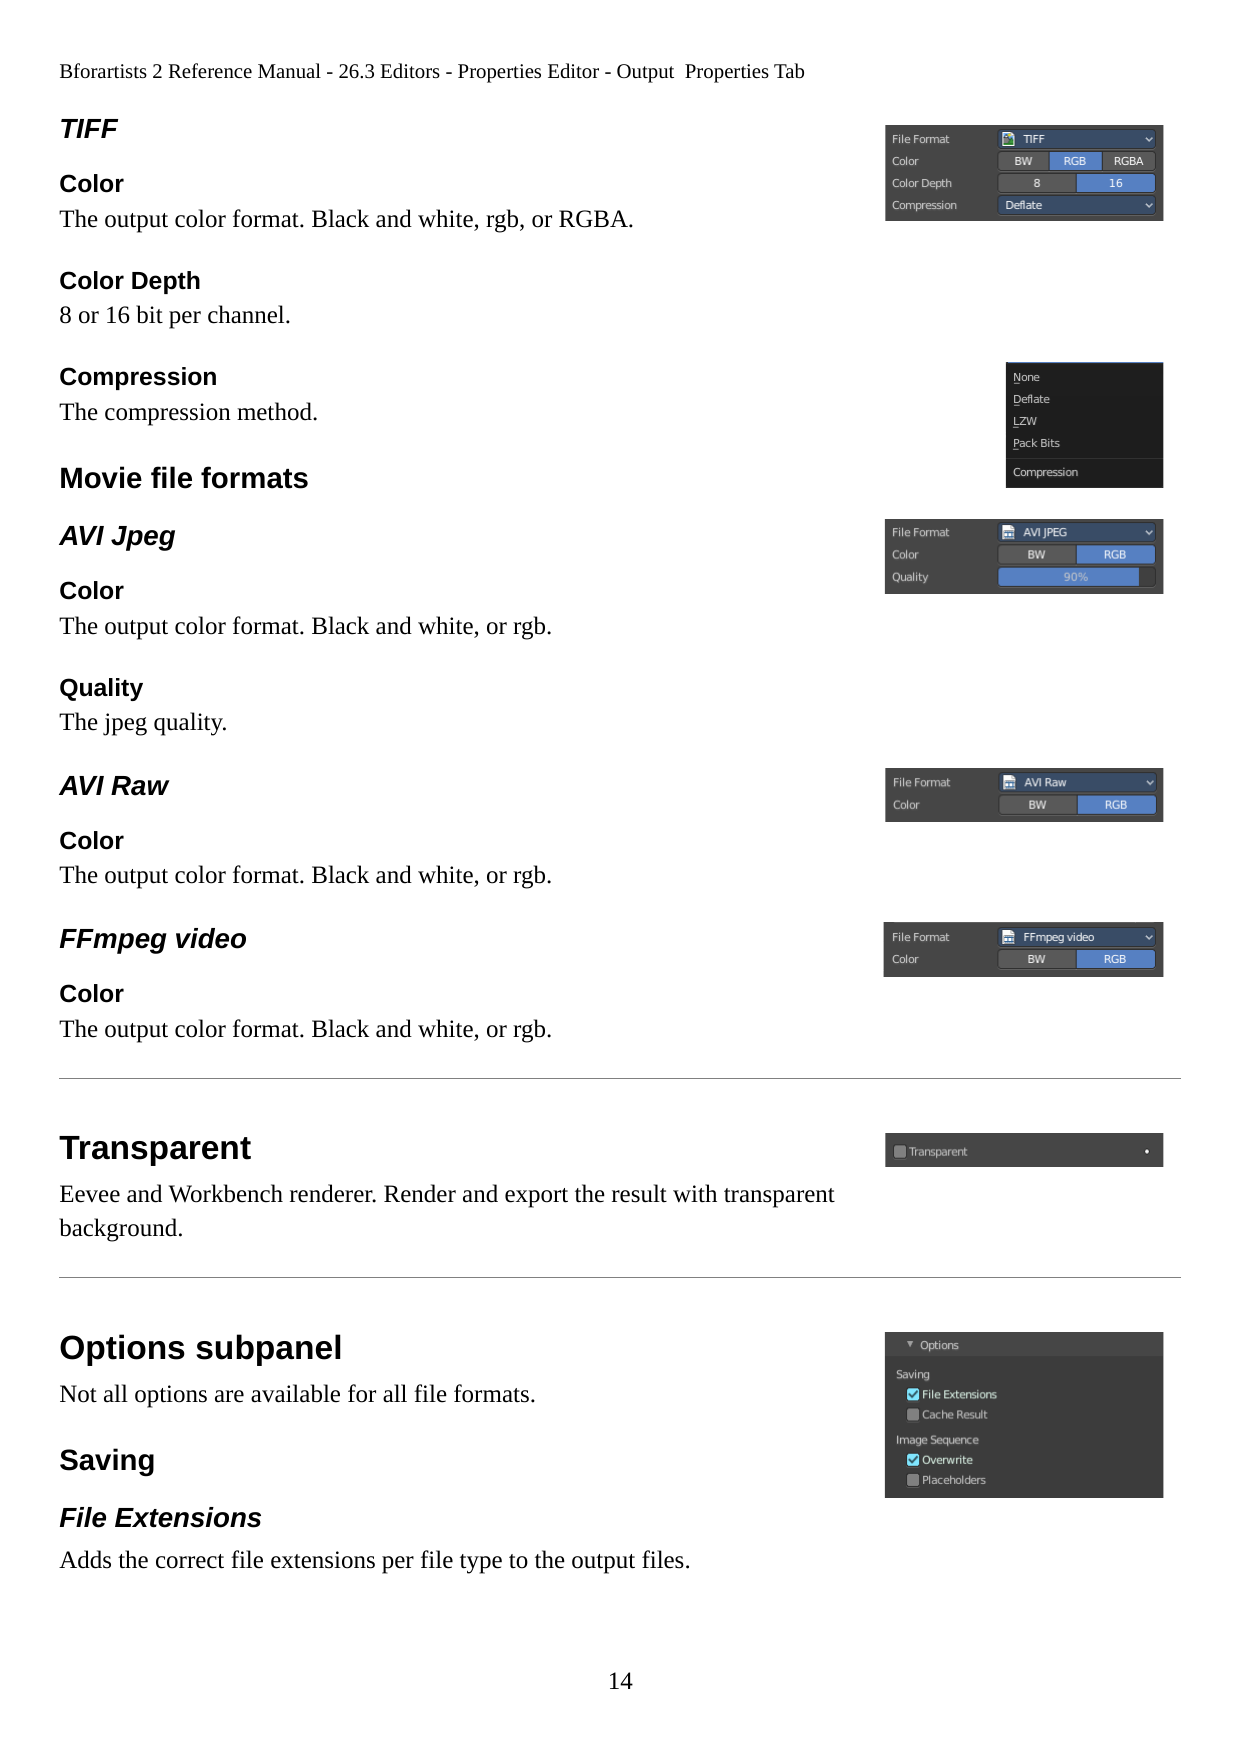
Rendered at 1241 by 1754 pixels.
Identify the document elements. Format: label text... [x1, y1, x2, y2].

subtitle Color [59, 169, 885, 198]
text The output color format. Black and white, or rgb. [59, 861, 1181, 889]
subtitle FFmpeg video [59, 922, 883, 954]
text The compression method. [59, 397, 1005, 426]
subtitle [1164, 519, 1181, 551]
picture [885, 125, 1164, 221]
subtitle AVI Raw [59, 769, 885, 801]
list Adds the correct file extensions per file type to the output files. [59, 1546, 1181, 1574]
subtitle [1164, 169, 1181, 198]
subtitle [1164, 362, 1181, 391]
text The output color format. Black and white, rgb, or RGBA. [59, 204, 1181, 233]
subtitle Color [59, 826, 1181, 854]
subtitle Color [59, 576, 1181, 605]
subtitle Saving [59, 1442, 884, 1476]
subtitle Movie file formats [59, 461, 1181, 494]
subtitle [1164, 1442, 1181, 1476]
text Not all options are available for all file formats. [59, 1379, 884, 1407]
picture [884, 519, 1164, 594]
picture [884, 1332, 1164, 1498]
subtitle Options subpanel [59, 1328, 1181, 1366]
subtitle Quality [59, 673, 1181, 701]
text Eevee and Workbench renderer. Render and export the result with transparent background. [59, 1179, 1181, 1242]
text The output color format. Black and white, or rgb. [59, 1014, 1181, 1043]
subtitle [1164, 922, 1181, 954]
subtitle Compression [59, 362, 1005, 391]
text 8 or 16 bit per channel. [59, 301, 1181, 329]
picture [885, 1133, 1164, 1167]
text The jpeg quality. [59, 707, 1181, 736]
picture [883, 922, 1164, 977]
subtitle Color Depth [59, 266, 1181, 294]
subtitle File Extensions [59, 1501, 1181, 1533]
subtitle AVI Jpeg [59, 519, 884, 551]
picture [885, 768, 1164, 822]
text [1164, 397, 1181, 426]
subtitle TIFF [59, 113, 1181, 144]
text The output color format. Black and white, or rgb. [59, 611, 1181, 640]
subtitle [1164, 769, 1181, 801]
subtitle Color [59, 979, 1181, 1008]
picture [1005, 362, 1164, 488]
subtitle Transparent [59, 1128, 1181, 1167]
